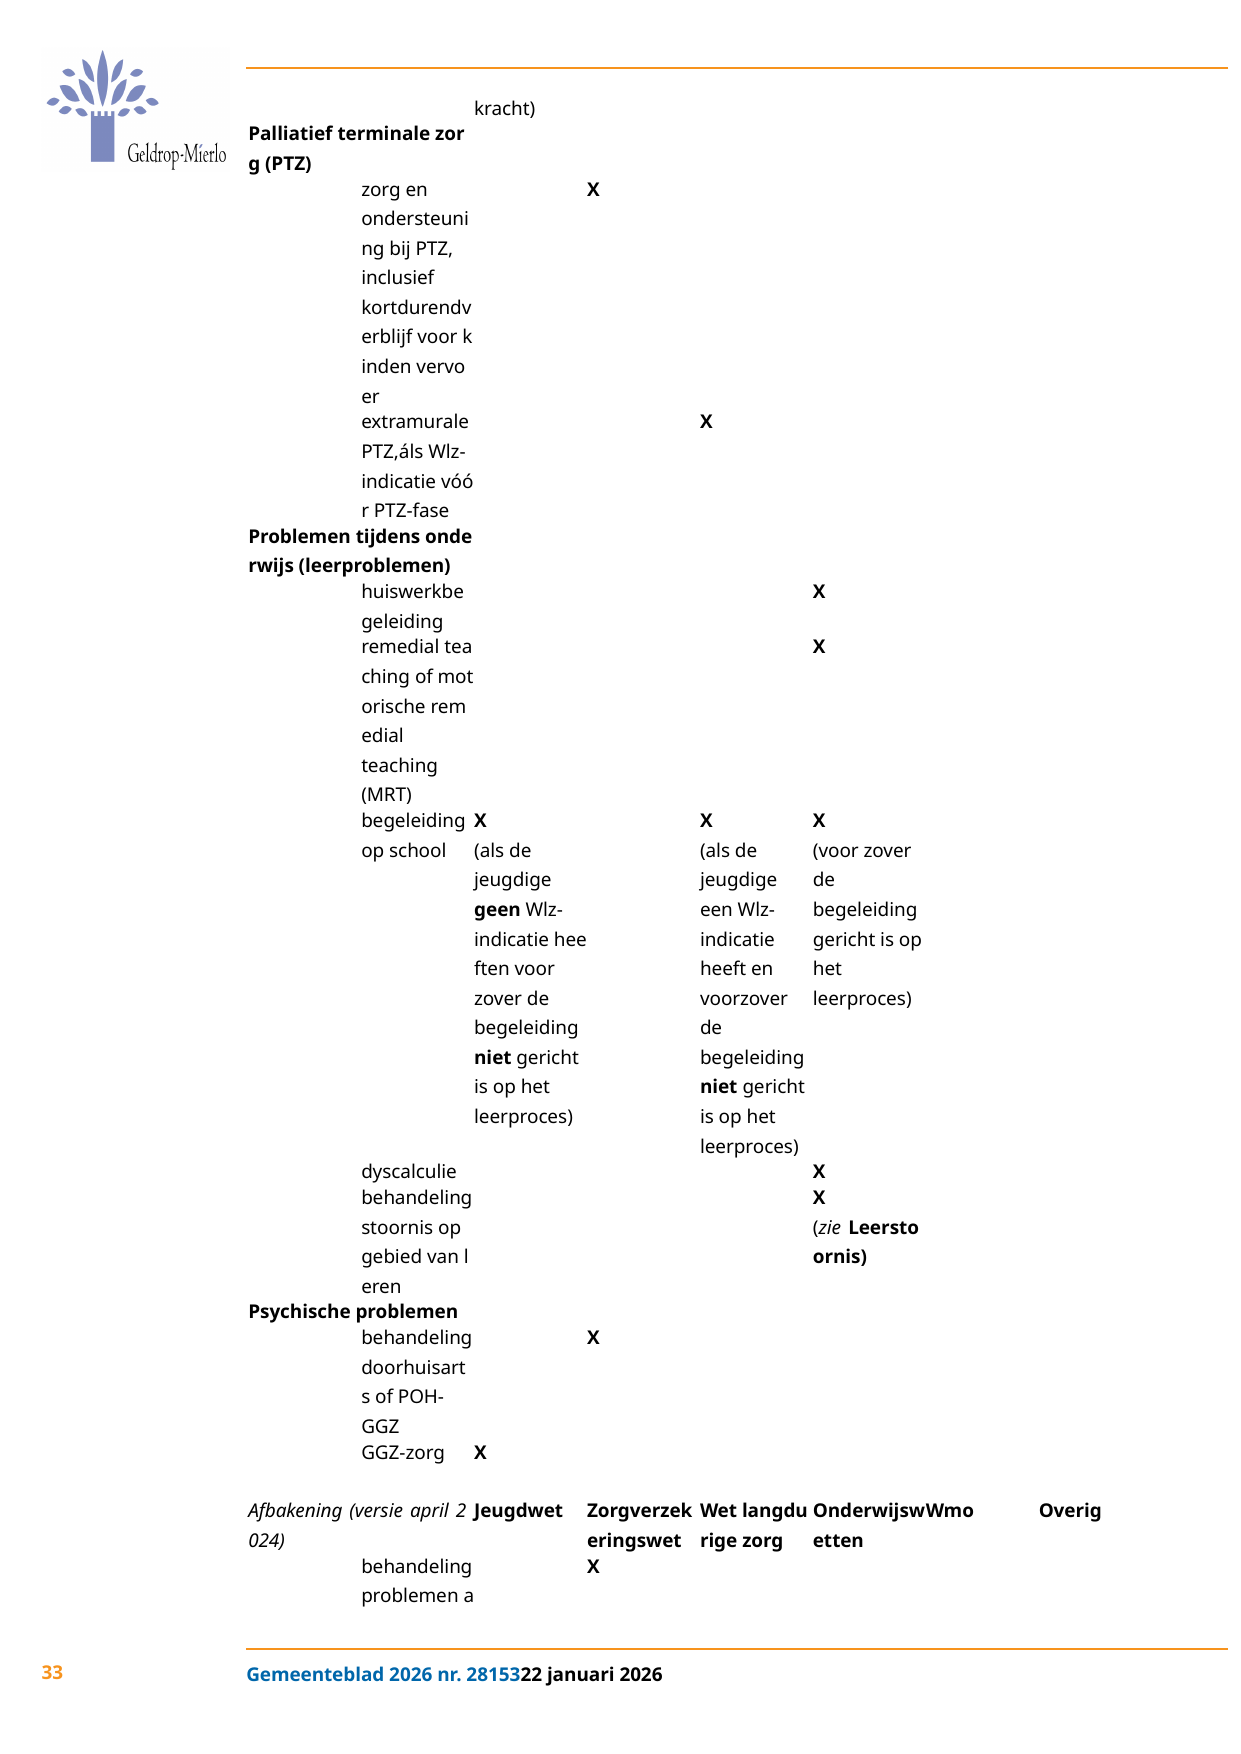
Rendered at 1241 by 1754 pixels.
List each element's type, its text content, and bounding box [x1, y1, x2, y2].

table_cell [700, 1439, 813, 1465]
table_cell [813, 95, 926, 121]
table_cell [700, 634, 813, 807]
table_cell [1039, 409, 1152, 523]
table_cell GGZ-zorg [361, 1439, 474, 1465]
table_header Jeugdwet [474, 1498, 587, 1553]
table_cell [587, 634, 700, 807]
table_cell [587, 1439, 700, 1465]
table_cell [1039, 1439, 1152, 1465]
table_cell [248, 95, 361, 121]
table_cell [474, 1184, 587, 1299]
table_cell [248, 1553, 361, 1608]
table_cell [1039, 95, 1152, 121]
table_cell [926, 1553, 1038, 1608]
table_cell [474, 523, 587, 578]
table_cell X [813, 579, 926, 634]
table_cell [248, 1325, 361, 1465]
table_cell [587, 121, 700, 176]
table_cell [700, 121, 813, 176]
table_cell X [700, 409, 813, 523]
table_cell Problemen tijdens onderwijs (leerproblemen) [248, 523, 474, 578]
table_cell X (als de jeugdige geen Wlz- indicatie heeften voor zover de begeleiding niet gericht is op het leerproces) [474, 808, 587, 1158]
table_cell [587, 1159, 700, 1184]
table_cell [587, 1184, 700, 1299]
table_cell zorg en ondersteuning bij PTZ, inclusief kortdurendverblijf voor kinden vervoer [361, 176, 474, 409]
table_cell [813, 523, 926, 578]
table_cell [587, 95, 700, 121]
table_cell [587, 523, 700, 578]
table_cell X [813, 1159, 926, 1184]
table_header Wet langdurige zorg [700, 1498, 813, 1553]
table_header Zorgverzekeringswet [587, 1498, 700, 1553]
table_cell [1039, 1325, 1152, 1439]
table_cell [926, 1325, 1038, 1439]
table_cell dyscalculie [361, 1159, 474, 1184]
table_cell X [587, 1553, 700, 1608]
table_cell [926, 121, 1038, 176]
table_cell [248, 176, 361, 523]
table_cell [926, 95, 1038, 121]
table_cell [700, 1553, 813, 1608]
table_cell [926, 523, 1038, 578]
table_cell [700, 1325, 813, 1439]
table_cell [1039, 808, 1152, 1158]
table_cell X [813, 634, 926, 807]
table_cell [813, 1325, 926, 1439]
table_cell [700, 523, 813, 578]
table_header Onderwijswetten [813, 1498, 926, 1553]
table_cell X (voor zover de begeleiding gericht is op het leerproces) [813, 808, 926, 1158]
table_cell [926, 808, 1038, 1158]
table_header Overig [1039, 1498, 1152, 1553]
table_header Afbakening (versie april 2024) [248, 1498, 474, 1553]
table_cell [813, 1439, 926, 1465]
table_cell behandeling problemen a [361, 1553, 474, 1608]
table_cell [1039, 1299, 1152, 1324]
table_cell [813, 1553, 926, 1608]
table_cell X (zie Leerstoornis) [813, 1184, 926, 1299]
table_cell [1039, 176, 1152, 409]
table_cell [474, 121, 587, 176]
table_cell [1039, 579, 1152, 634]
table_cell behandeling stoornis op gebied van leren [361, 1184, 474, 1299]
table_cell [700, 1184, 813, 1299]
table_cell Psychische problemen [248, 1299, 474, 1324]
table_cell [926, 579, 1038, 634]
table_cell [926, 1159, 1038, 1184]
table_cell behandeling doorhuisarts of POH-GGZ [361, 1325, 474, 1439]
table_cell [813, 1299, 926, 1324]
table_cell [700, 1159, 813, 1184]
table_cell [700, 95, 813, 121]
table_cell [474, 1325, 587, 1439]
table_cell [474, 1299, 587, 1324]
table_cell [813, 409, 926, 523]
table_cell [1039, 1553, 1152, 1608]
table_cell [1039, 1184, 1152, 1299]
table_cell [361, 95, 474, 121]
table_cell [1039, 121, 1152, 176]
table_cell extramurale PTZ,áls Wlz-indicatie vóór PTZ-fase [361, 409, 474, 523]
table_cell [700, 1299, 813, 1324]
table_cell [587, 409, 700, 523]
table_cell [474, 579, 587, 634]
table_cell begeleiding op school [361, 808, 474, 1158]
table_header Wmo [926, 1498, 1038, 1553]
table_cell [474, 634, 587, 807]
table_cell [1039, 1159, 1152, 1184]
table_cell [474, 1553, 587, 1608]
picture [41, 47, 231, 172]
table_cell kracht) [474, 95, 587, 121]
table_cell X [474, 1439, 587, 1465]
table_cell [474, 1159, 587, 1184]
table_cell Palliatief terminale zorg (PTZ) [248, 121, 474, 176]
table_cell huiswerkbegeleiding [361, 579, 474, 634]
table_cell X (als de jeugdige een Wlz-indicatie heeft en voorzover de begeleiding niet gericht is op het leerproces) [700, 808, 813, 1158]
table_cell [1039, 523, 1152, 578]
table_cell [926, 1299, 1038, 1324]
table_cell remedial teaching of motorische remedial teaching (MRT) [361, 634, 474, 807]
table_cell [474, 409, 587, 523]
table_cell [587, 808, 700, 1158]
table_cell X [587, 176, 700, 409]
table_cell [926, 634, 1038, 807]
table_cell [474, 176, 587, 409]
table_cell [248, 579, 361, 1299]
table_cell [700, 579, 813, 634]
table_cell [926, 1439, 1038, 1465]
table_cell [587, 579, 700, 634]
table_cell X [587, 1325, 700, 1439]
table_cell [1039, 634, 1152, 807]
table_cell [926, 1184, 1038, 1299]
table_cell [587, 1299, 700, 1324]
table_cell [813, 176, 926, 409]
table_cell [926, 176, 1038, 409]
table_cell [926, 409, 1038, 523]
table_cell [700, 176, 813, 409]
table_cell [813, 121, 926, 176]
